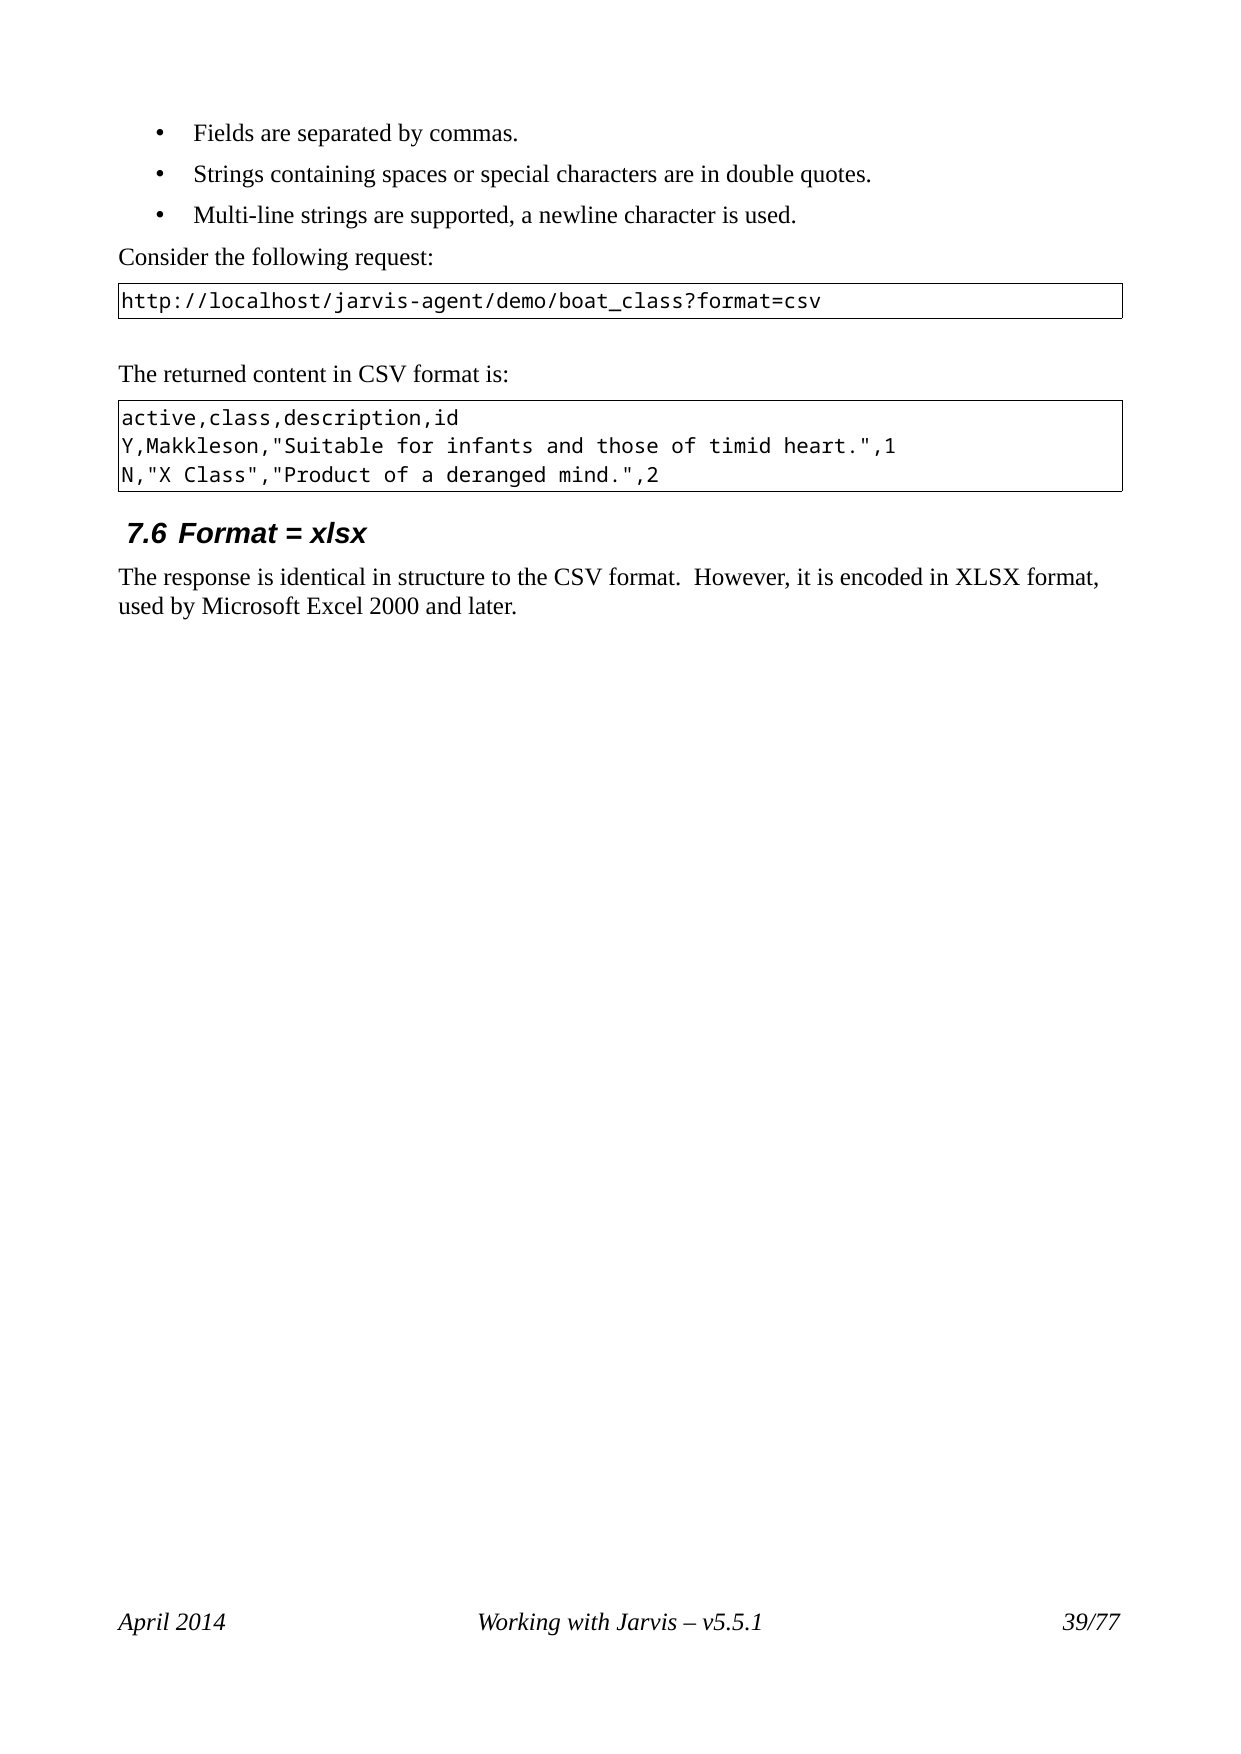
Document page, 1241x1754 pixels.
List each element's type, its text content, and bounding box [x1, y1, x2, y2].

text N,"X Class","Product of a deranged mind.",2 [119, 457, 1122, 491]
subtitle Format = xlsx [118, 516, 1122, 550]
list Strings containing spaces or special characters are in double quotes. [156, 159, 1122, 188]
list Multi-line strings are supported, a newline character is used. [156, 201, 1122, 229]
text Consider the following request: [118, 242, 1122, 271]
text The response is identical in structure to the CSV format. However, it is encoded in XLSX format, used by Microsoft Excel 2000 and later. [118, 562, 1122, 620]
text active,class,description,id [119, 401, 1122, 428]
text http://localhost/jarvis-agent/demo/boat_class?format=csv [119, 284, 1122, 318]
text Y,Makkleson,"Suitable for infants and those of timid heart.",1 [119, 428, 1122, 457]
text The returned content in CSV format is: [118, 359, 1122, 388]
list Fields are separated by commas. [156, 118, 1122, 147]
